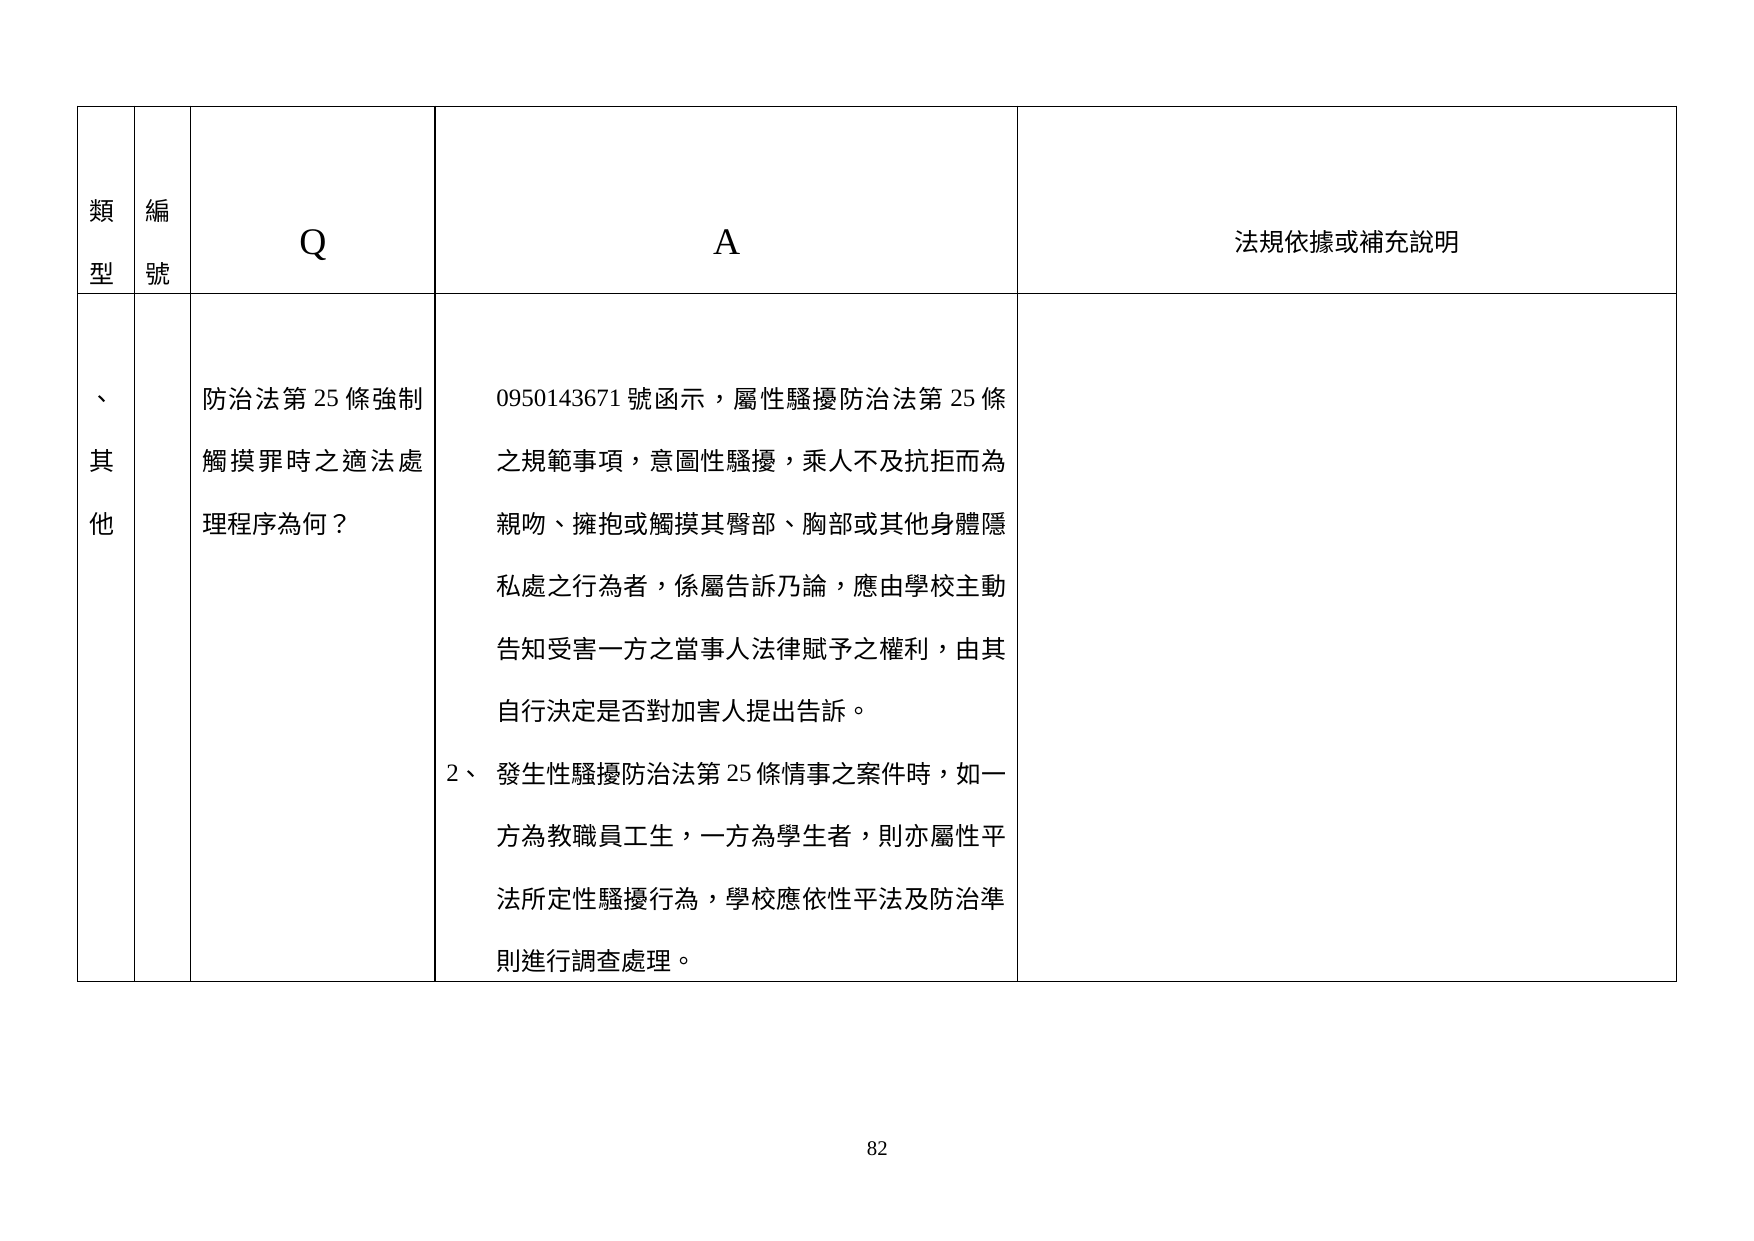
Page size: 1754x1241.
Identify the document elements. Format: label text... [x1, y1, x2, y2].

table_header 編號 [135, 107, 190, 293]
table_header 類型 [78, 107, 134, 293]
table_cell 、 其他 [78, 294, 134, 981]
table_header A [436, 107, 1017, 293]
table_cell 0950143671號函示，屬性騷擾防治法第25條之規範事項，意圖性騷擾，乘人不及抗拒而為親吻、擁抱或觸摸其臀部、胸部或其他身體隱私處之行為者，係屬告訴乃論，應由學校主動告知受害一方之當事人法律賦予之權利，由其自行決定是否對加害人提出告訴。 發生性騷擾防治法第25條情事之案件時，如一方為教職員工生，一方為學生者，則亦屬性平法所定性騷擾行為，學校應依性平法及防治準則進行調查處理。 [436, 294, 1017, 981]
table_header 法規依據或補充說明 [1018, 107, 1676, 293]
table_cell [135, 294, 190, 981]
table_cell [1018, 294, 1676, 981]
table_cell 防治法第25條強制觸摸罪時之適法處理程序為何？ [191, 294, 434, 981]
table_header Q [191, 107, 434, 293]
